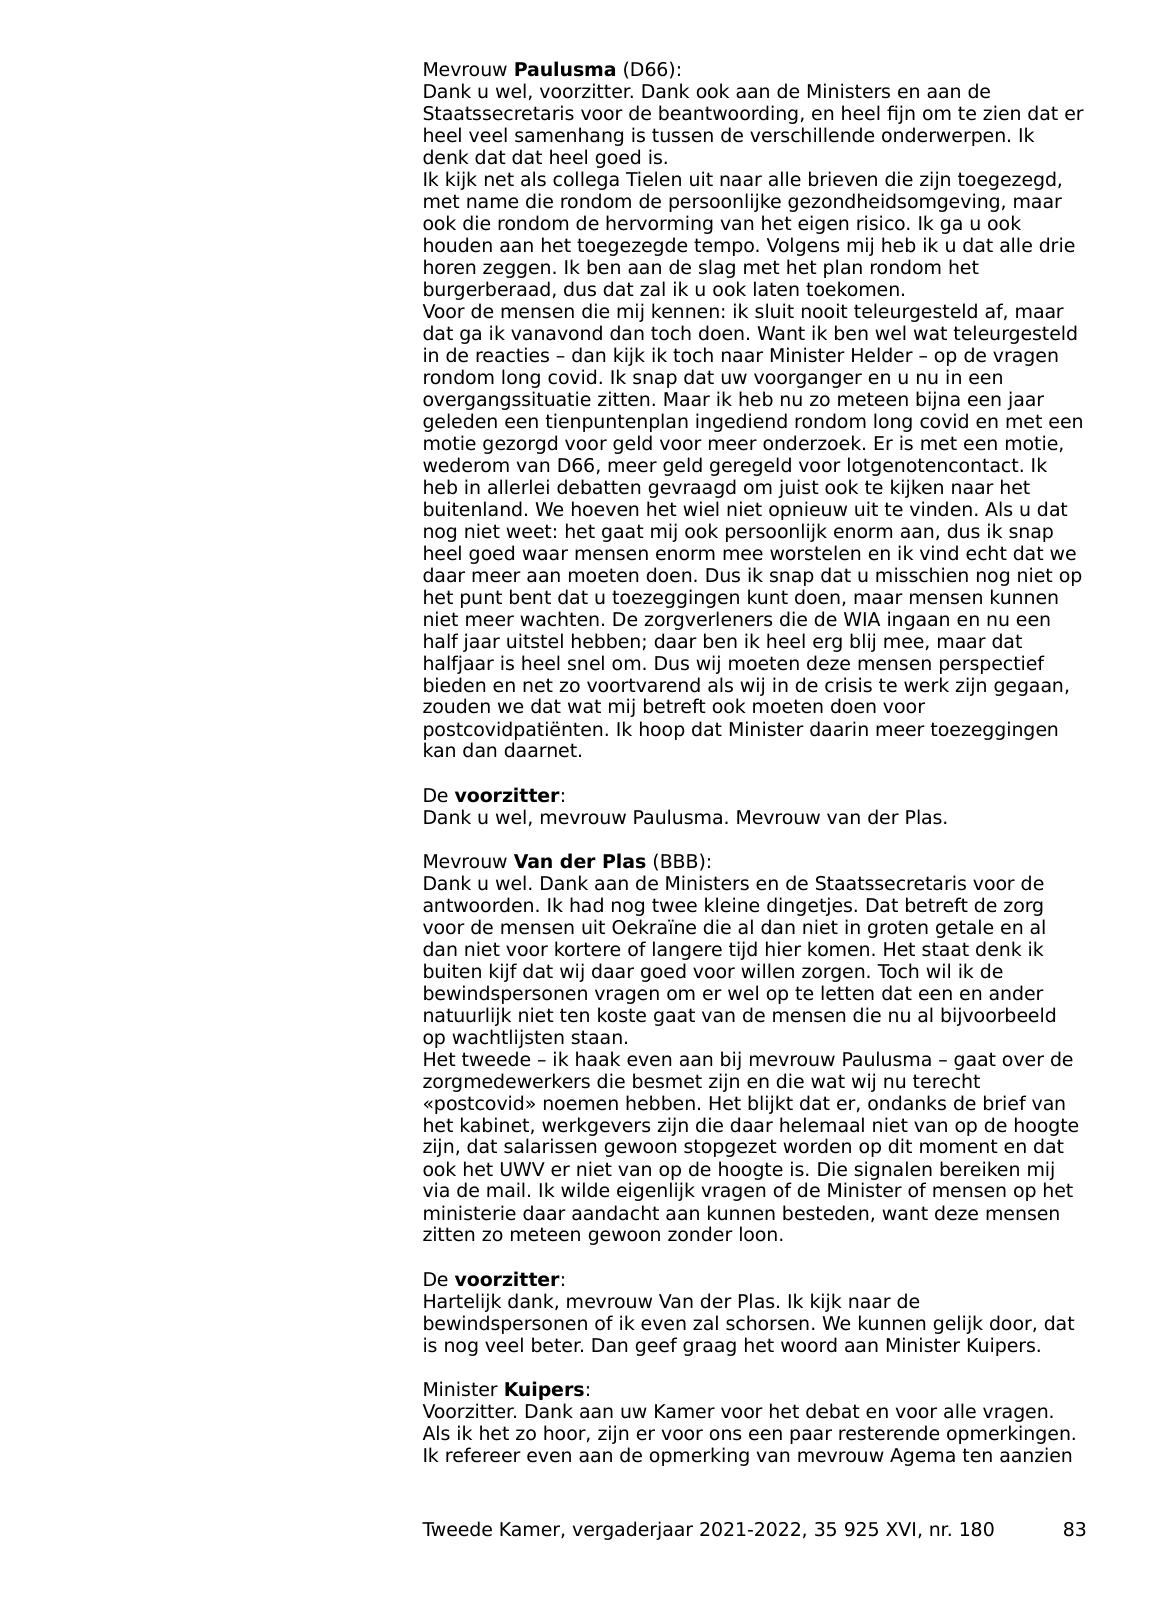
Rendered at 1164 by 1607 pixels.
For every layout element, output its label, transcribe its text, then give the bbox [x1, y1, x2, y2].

text Mevrouw Paulusma (D66): [422, 59, 1087, 81]
text Mevrouw Van der Plas (BBB): [422, 851, 1087, 873]
text De voorzitter: [422, 784, 1087, 807]
text Het tweede – ik haak even aan bij mevrouw Paulusma – gaat over de zorgmedewerkers die besmet zijn en die wat wij nu terecht «postcovid» noemen hebben. Het blijkt dat er, ondanks de brief van het kabinet, werkgevers zijn die daar helemaal niet van op de hoogte zijn, dat salarissen gewoon stopgezet worden op dit moment en dat ook het UWV er niet van op de hoogte is. Die signalen bereiken mij via de mail. Ik wilde eigenlijk vragen of de Minister of mensen op het ministerie daar aandacht aan kunnen besteden, want deze mensen zitten zo meteen gewoon zonder loon. [422, 1048, 1087, 1246]
text Dank u wel, mevrouw Paulusma. Mevrouw van der Plas. [422, 807, 1087, 828]
text Minister Kuipers: [422, 1379, 1087, 1401]
text Dank u wel, voorzitter. Dank ook aan de Ministers en aan de Staatssecretaris voor de beantwoording, en heel fijn om te zien dat er heel veel samenhang is tussen de verschillende onderwerpen. Ik denk dat dat heel goed is. [422, 81, 1087, 169]
text Voorzitter. Dank aan uw Kamer voor het debat en voor alle vragen. Als ik het zo hoor, zijn er voor ons een paar resterende opmerkingen. Ik refereer even aan de opmerking van mevrouw Agema ten aanzien [422, 1401, 1087, 1467]
text Hartelijk dank, mevrouw Van der Plas. Ik kijk naar de bewindspersonen of ik even zal schorsen. We kunnen gelijk door, dat is nog veel beter. Dan geef graag het woord aan Minister Kuipers. [422, 1291, 1087, 1356]
text Ik kijk net als collega Tielen uit naar alle brieven die zijn toegezegd, met name die rondom de persoonlijke gezondheidsomgeving, maar ook die rondom de hervorming van het eigen risico. Ik ga u ook houden aan het toegezegde tempo. Volgens mij heb ik u dat alle drie horen zeggen. Ik ben aan de slag met het plan rondom het burgerberaad, dus dat zal ik u ook laten toekomen. [422, 169, 1087, 301]
text Voor de mensen die mij kennen: ik sluit nooit teleurgesteld af, maar dat ga ik vanavond dan toch doen. Want ik ben wel wat teleurgesteld in de reacties – dan kijk ik toch naar Minister Helder – op de vragen rondom long covid. Ik snap dat uw voorganger en u nu in een overgangssituatie zitten. Maar ik heb nu zo meteen bijna een jaar geleden een tienpuntenplan ingediend rondom long covid en met een motie gezorgd voor geld voor meer onderzoek. Er is met een motie, wederom van D66, meer geld geregeld voor lotgenotencontact. Ik heb in allerlei debatten gevraagd om juist ook te kijken naar het buitenland. We hoeven het wiel niet opnieuw uit te vinden. Als u dat nog niet weet: het gaat mij ook persoonlijk enorm aan, dus ik snap heel goed waar mensen enorm mee worstelen en ik vind echt dat we daar meer aan moeten doen. Dus ik snap dat u misschien nog niet op het punt bent dat u toezeggingen kunt doen, maar mensen kunnen niet meer wachten. De zorgverleners die de WIA ingaan en nu een half jaar uitstel hebben; daar ben ik heel erg blij mee, maar dat halfjaar is heel snel om. Dus wij moeten deze mensen perspectief bieden en net zo voortvarend als wij in de crisis te werk zijn gegaan, zouden we dat wat mij betreft ook moeten doen voor postcovidpatiënten. Ik hoop dat Minister daarin meer toezeggingen kan dan daarnet. [422, 301, 1087, 762]
text De voorzitter: [422, 1268, 1087, 1291]
text Dank u wel. Dank aan de Ministers en de Staatssecretaris voor de antwoorden. Ik had nog twee kleine dingetjes. Dat betreft de zorg voor de mensen uit Oekraïne die al dan niet in groten getale en al dan niet voor kortere of langere tijd hier komen. Het staat denk ik buiten kijf dat wij daar goed voor willen zorgen. Toch wil ik de bewindspersonen vragen om er wel op te letten dat een en ander natuurlijk niet ten koste gaat van de mensen die nu al bijvoorbeeld op wachtlijsten staan. [422, 873, 1087, 1048]
